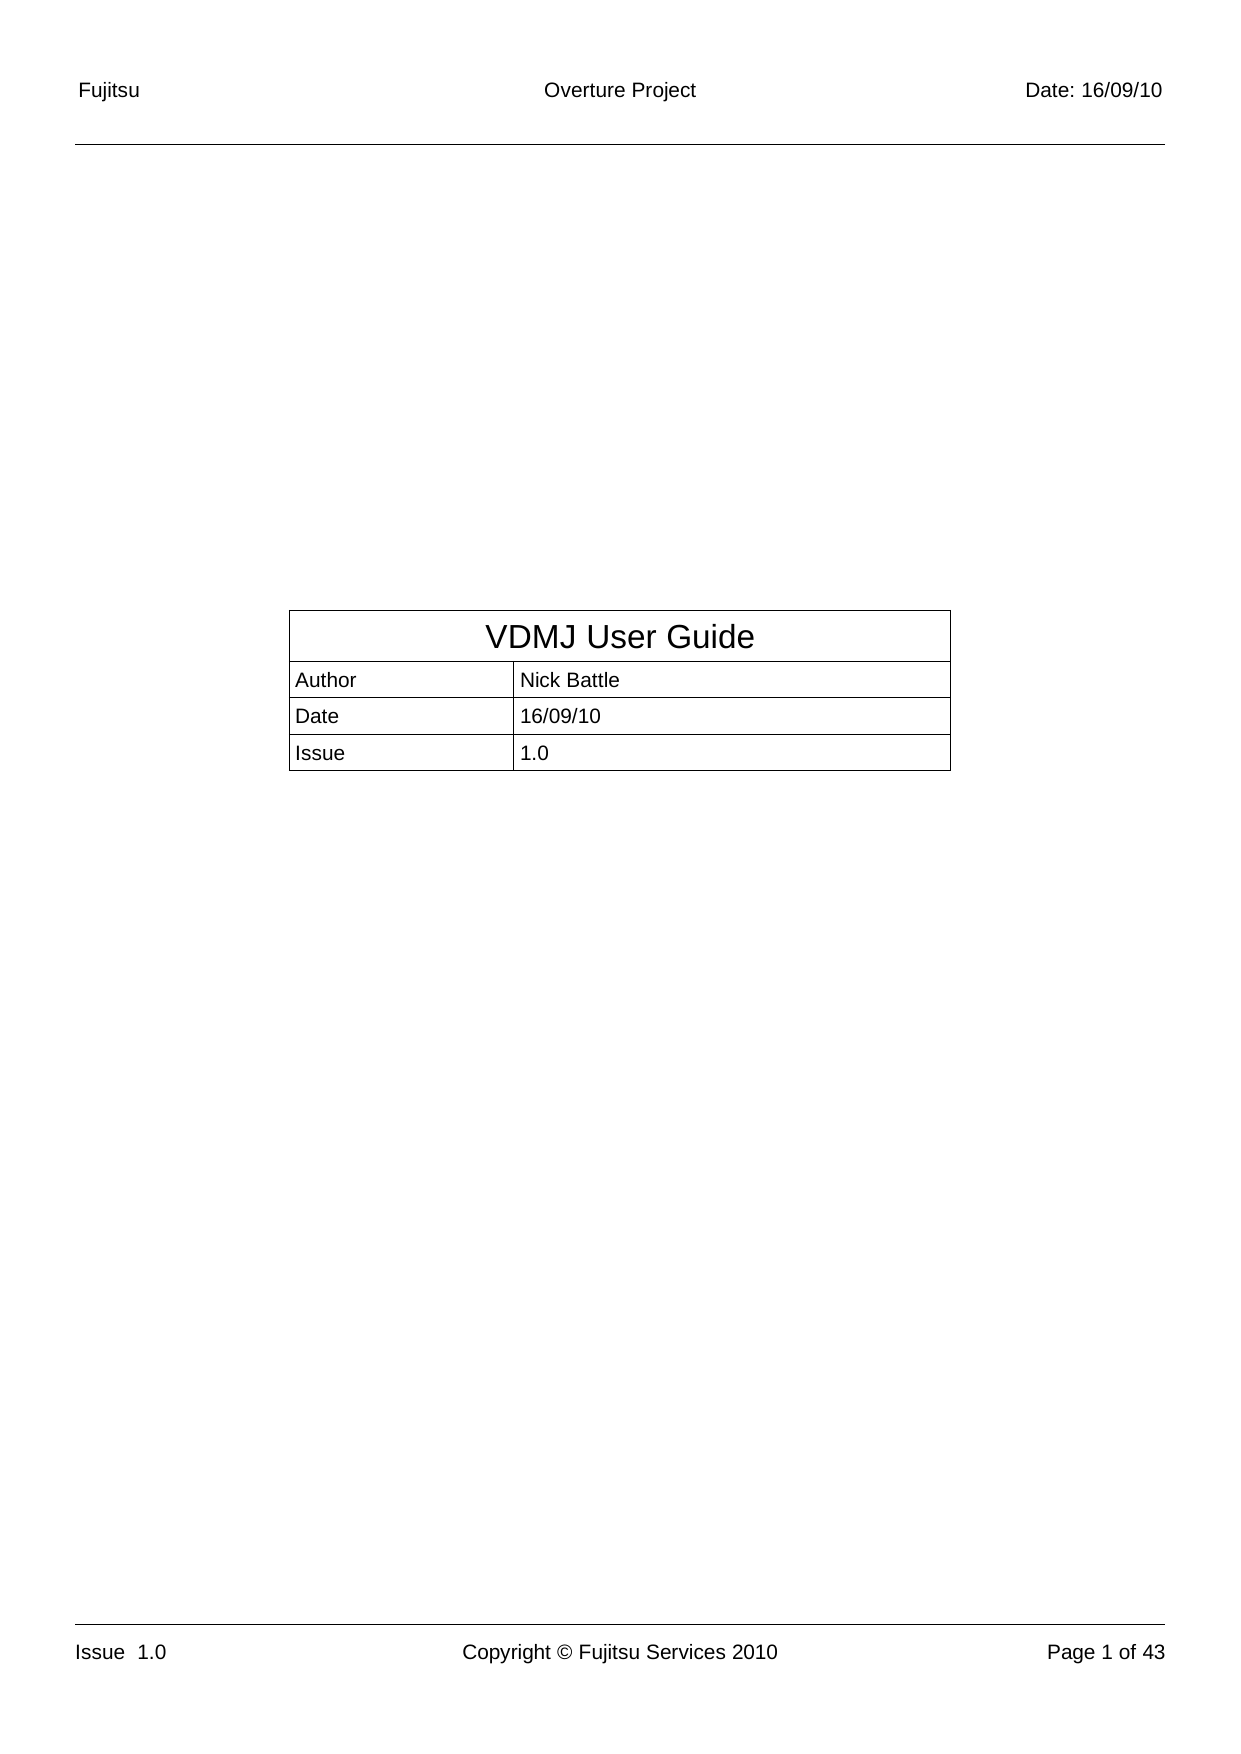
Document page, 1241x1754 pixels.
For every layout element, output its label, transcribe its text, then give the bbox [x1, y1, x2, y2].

table_header VDMJ User Guide [290, 611, 950, 661]
table_cell Date [290, 698, 513, 734]
table_cell 1.0 [514, 735, 950, 770]
table_cell Author [290, 662, 513, 697]
table_cell Nick Battle [514, 662, 950, 697]
table_cell Issue [290, 735, 513, 770]
table_cell 16/09/10 [514, 698, 950, 734]
